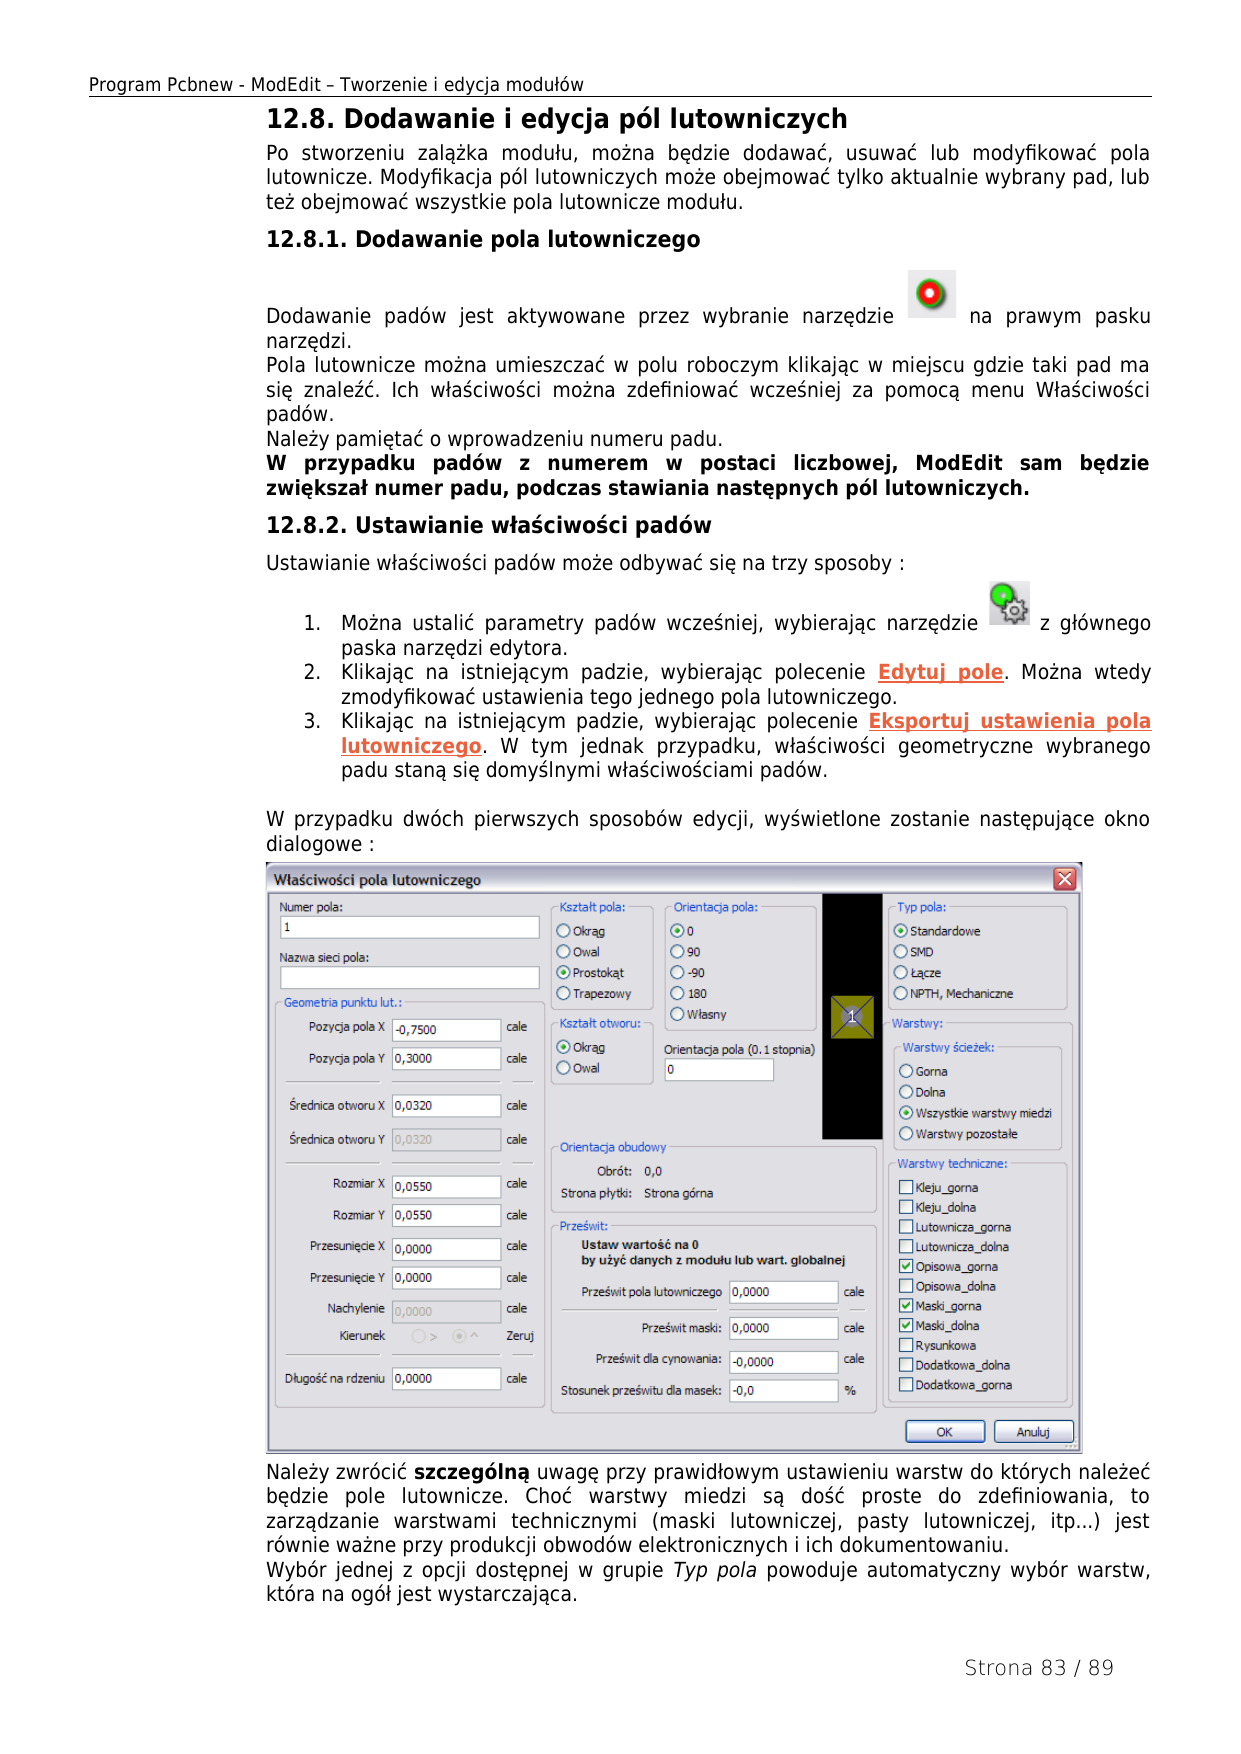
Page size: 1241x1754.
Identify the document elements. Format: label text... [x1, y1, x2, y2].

text Dodawanie padów jest aktywowane przez wybranie narzędzie na prawym pasku narzędzi. [266, 265, 1152, 353]
text Ustawianie właściwości padów może odbywać się na trzy sposoby : [266, 551, 1152, 575]
text Należy pamiętać o wprowadzeniu numeru padu. [266, 427, 1152, 451]
text W przypadku dwóch pierwszych sposobów edycji, wyświetlone zostanie następujące okno dialogowe : [266, 807, 1152, 856]
subtitle Dodawanie i edycja pól lutowniczych [266, 103, 1152, 135]
subtitle Ustawianie właściwości padów [266, 512, 1152, 539]
list Można ustalić parametry padów wcześniej, wybierając narzędzie z głównego paska narzędzi edytora. [303, 575, 1152, 660]
text Po stworzeniu zalążka modułu, można będzie dodawać, usuwać lub modyfikować pola lutownicze. Modyfikacja pól lutowniczych może obejmować tylko aktualnie wybrany pad, lub też obejmować wszystkie pola lutownicze modułu. [266, 141, 1152, 214]
text Wybór jednej z opcji dostępnej w grupie Typ pola powoduje automatyczny wybór warstw, która na ogół jest wystarczająca. [266, 1558, 1152, 1607]
subtitle Dodawanie pola lutowniczego [266, 226, 1152, 253]
picture [265, 862, 1083, 1454]
list Klikając na istniejącym padzie, wybierając polecenie Eksportuj ustawienia pola lutowniczego. W tym jednak przypadku, właściwości geometryczne wybranego padu staną się domyślnymi właściwościami padów. [303, 709, 1152, 783]
text Należy zwrócić szczególną uwagę przy prawidłowym ustawieniu warstw do których należeć będzie pole lutownicze. Choć warstwy miedzi są dość proste do zdefiniowania, to zarządzanie warstwami technicznymi (maski lutowniczej, pasty lutowniczej, itp...) jest równie ważne przy produkcji obwodów elektronicznych i ich dokumentowaniu. [266, 1460, 1152, 1558]
text Pola lutownicze można umieszczać w polu roboczym klikając w miejscu gdzie taki pad ma się znaleźć. Ich właściwości można zdefiniować wcześniej za pomocą menu Właściwości padów. [266, 353, 1152, 427]
text W przypadku padów z numerem w postaci liczbowej, ModEdit sam będzie zwiększał numer padu, podczas stawiania następnych pól lutowniczych. [266, 451, 1152, 500]
list Klikając na istniejącym padzie, wybierając polecenie Edytuj pole. Można wtedy zmodyfikować ustawienia tego jednego pola lutowniczego. [303, 660, 1152, 709]
